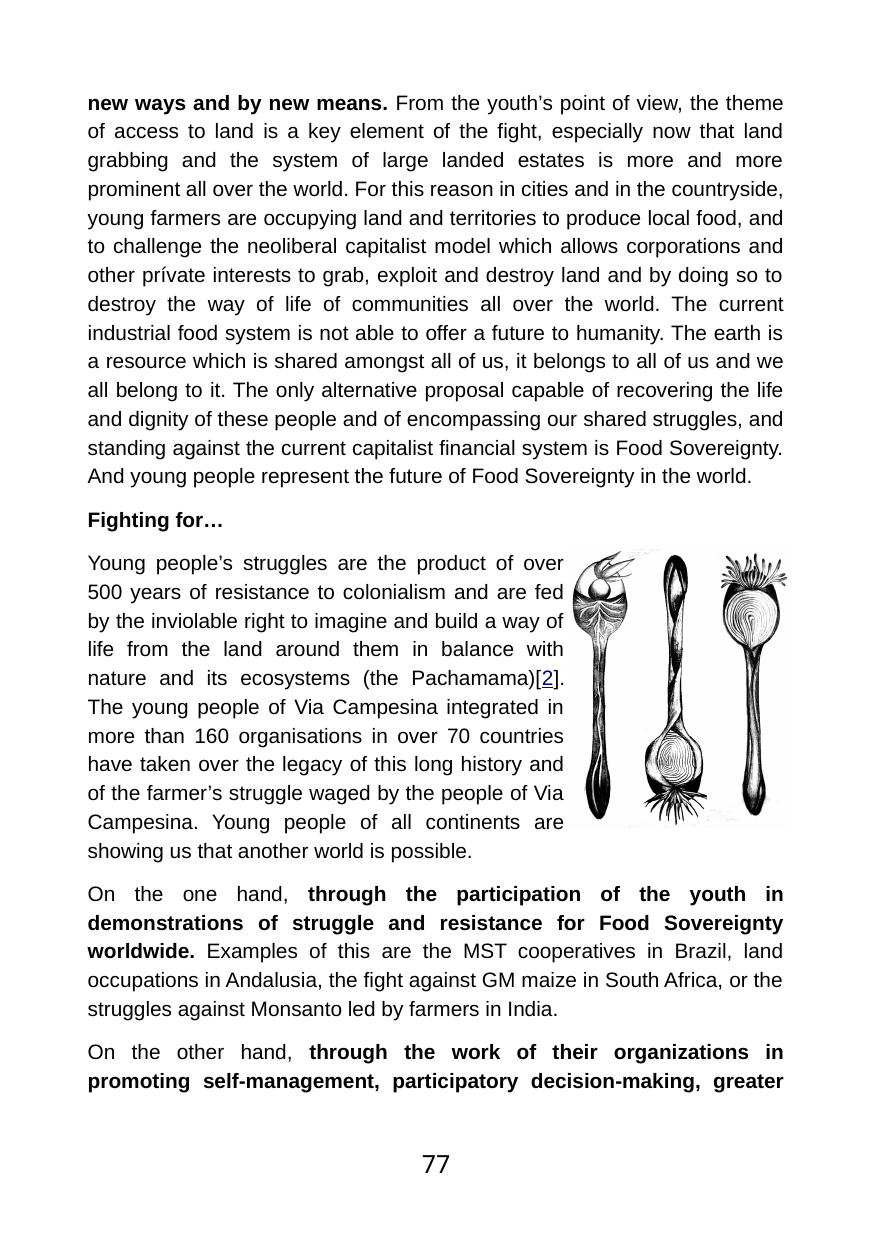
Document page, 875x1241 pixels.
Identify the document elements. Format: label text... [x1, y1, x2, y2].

text On the other hand, through the work of their organizations in promoting self-management, participatory decision-making, greater [87, 1040, 784, 1093]
text Fighting for… [87, 508, 784, 532]
text Young people’s struggles are the product of over 500 years of resistance to colonialism and are fed by the inviolable right to imagine and build a way of life from the land around them in balance with nature and its ecosystems (the Pachamama)[2]. The young people of Via Campesina integrated in more than 160 organisations in over 70 countries have taken over the legacy of this long history and of the farmer’s struggle waged by the people of Via Campesina. Young people of all continents are showing us that another world is possible. [87, 551, 784, 862]
text On the one hand, through the participation of the youth in demonstrations of struggle and resistance for Food Sovereignty worldwide. Examples of this are the MST cooperatives in Brazil, land occupations in Andalusia, the fight against GM maize in South Africa, or the struggles against Monsanto led by farmers in India. [87, 882, 784, 1021]
picture [564, 544, 792, 829]
text new ways and by new means. From the youth’s point of view, the theme of access to land is a key element of the fight, especially now that land grabbing and the system of large landed estates is more and more prominent all over the world. For this reason in cities and in the countryside, young farmers are occupying land and territories to produce local food, and to challenge the neoliberal capitalist model which allows corporations and other prívate interests to grab, exploit and destroy land and by doing so to destroy the way of life of communities all over the world. The current industrial food system is not able to offer a future to humanity. The earth is a resource which is shared amongst all of us, it belongs to all of us and we all belong to it. The only alternative proposal capable of recovering the life and dignity of these people and of encompassing our shared struggles, and standing against the current capitalist financial system is Food Sovereignty. And young people represent the future of Food Sovereignty in the world. [87, 91, 784, 488]
